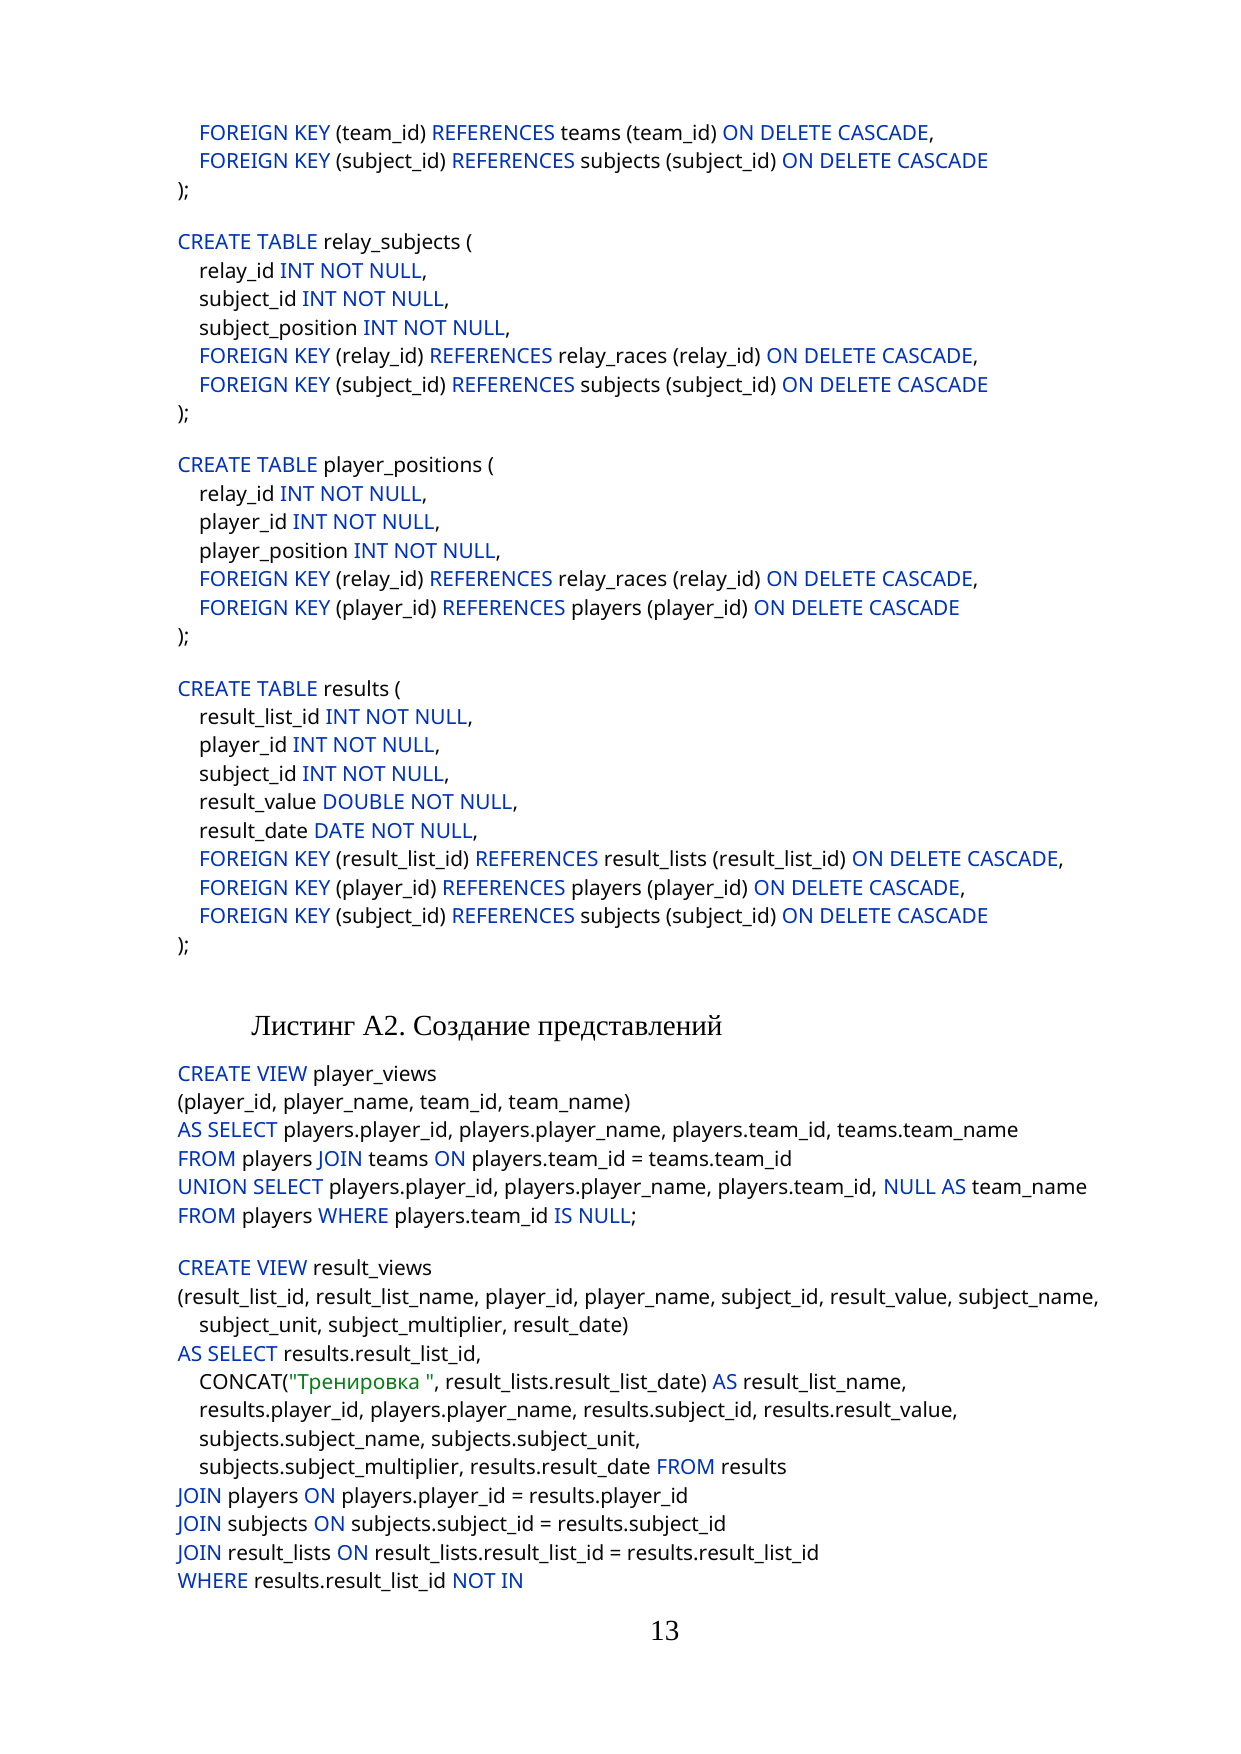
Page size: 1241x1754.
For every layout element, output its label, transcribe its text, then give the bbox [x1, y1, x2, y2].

text FOREIGN KEY (team_id) REFERENCES teams (team_id) ON DELETE CASCADE, FOREIGN KEY (subject_id) REFERENCES subjects (subject_id) ON DELETE CASCADE ); CREATE TABLE relay_subjects ( relay_id INT NOT NULL, subject_id INT NOT NULL, subject_position INT NOT NULL, FOREIGN KEY (relay_id) REFERENCES relay_races (relay_id) ON DELETE CASCADE, FOREIGN KEY (subject_id) REFERENCES subjects (subject_id) ON DELETE CASCADE ); CREATE TABLE player_positions ( relay_id INT NOT NULL, player_id INT NOT NULL, player_position INT NOT NULL, FOREIGN KEY (relay_id) REFERENCES relay_races (relay_id) ON DELETE CASCADE, FOREIGN KEY (player_id) REFERENCES players (player_id) ON DELETE CASCADE ); CREATE TABLE results ( result_list_id INT NOT NULL, player_id INT NOT NULL, subject_id INT NOT NULL, result_value DOUBLE NOT NULL, result_date DATE NOT NULL, FOREIGN KEY (result_list_id) REFERENCES result_lists (result_list_id) ON DELETE CASCADE, FOREIGN KEY (player_id) REFERENCES players (player_id) ON DELETE CASCADE, FOREIGN KEY (subject_id) REFERENCES subjects (subject_id) ON DELETE CASCADE ); [177, 118, 1152, 958]
list Листинг A2. Создание представлений [177, 1008, 1152, 1042]
text CREATE VIEW player_views (player_id, player_name, team_id, team_name) AS SELECT players.player_id, players.player_name, players.team_id, teams.team_name FROM players JOIN teams ON players.team_id = teams.team_id UNION SELECT players.player_id, players.player_name, players.team_id, NULL AS team_name FROM players WHERE players.team_id IS NULL; CREATE VIEW result_views (result_list_id, result_list_name, player_id, player_name, subject_id, result_value, subject_name, subject_unit, subject_multiplier, result_date) AS SELECT results.result_list_id, CONCAT("Тренировка ", result_lists.result_list_date) AS result_list_name, results.player_id, players.player_name, results.subject_id, results.result_value, subjects.subject_name, subjects.subject_unit, subjects.subject_multiplier, results.result_date FROM results JOIN players ON players.player_id = results.player_id JOIN subjects ON subjects.subject_id = results.subject_id JOIN result_lists ON result_lists.result_list_id = results.result_list_id WHERE results.result_list_id NOT IN [177, 1059, 1152, 1595]
